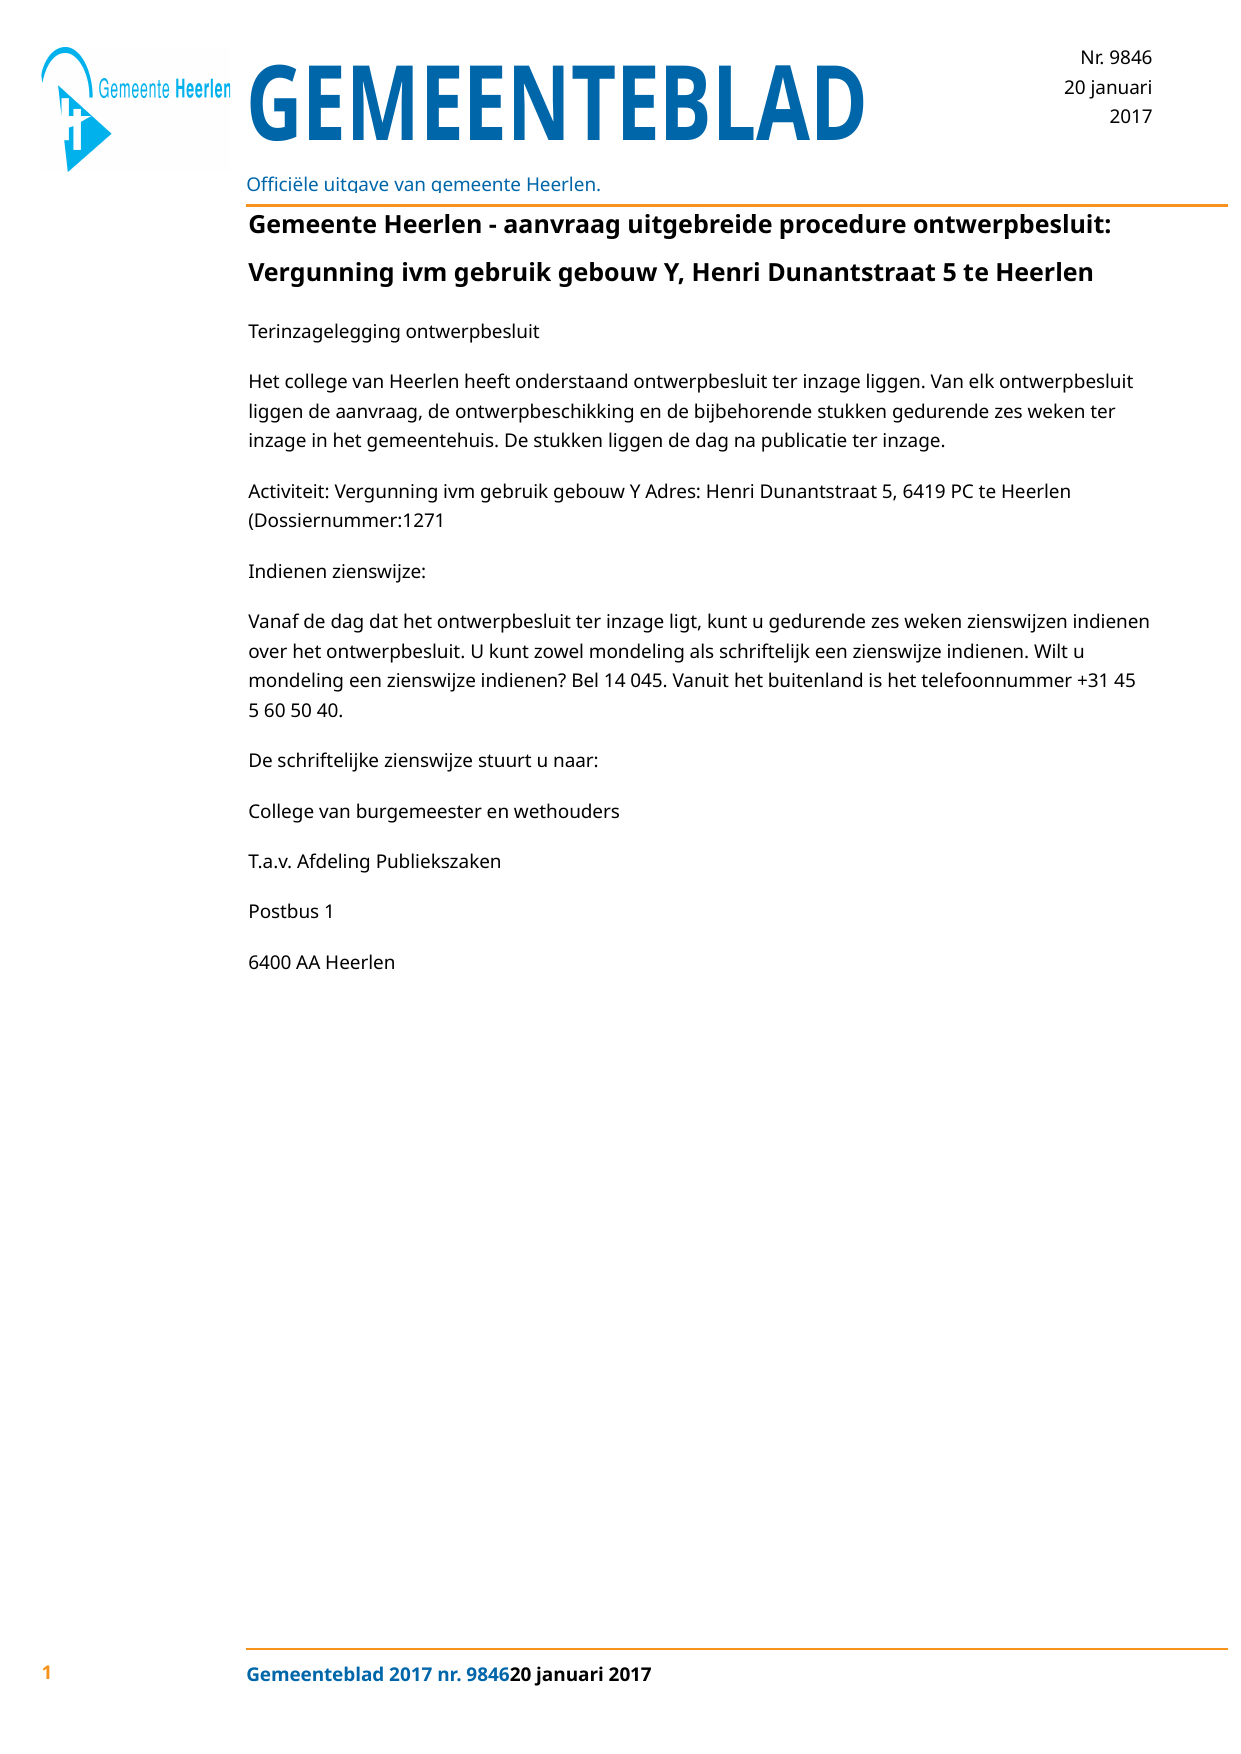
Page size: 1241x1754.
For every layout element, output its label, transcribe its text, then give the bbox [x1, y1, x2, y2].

text 6400 AA Heerlen [248, 949, 1152, 975]
text Vanaf de dag dat het ontwerpbesluit ter inzage ligt, kunt u gedurende zes weken zienswijzen indienen over het ontwerpbesluit. U kunt zowel mondeling als schriftelijk een zienswijze indienen. Wilt u mondeling een zienswijze indienen? Bel 14 045. Vanuit het buitenland is het telefoonnummer +31 45 5 60 50 40. [248, 608, 1152, 723]
text Activiteit: Vergunning ivm gebruik gebouw Y Adres: Henri Dunantstraat 5, 6419 PC te Heerlen (Dossiernummer:1271 [248, 478, 1152, 533]
text College van burgemeester en wethouders [248, 798, 1152, 824]
text Gemeente Heerlen - aanvraag uitgebreide procedure ontwerpbesluit: Vergunning ivm gebruik gebouw Y, Henri Dunantstraat 5 te Heerlen [248, 207, 1152, 288]
text Het college van Heerlen heeft onderstaand ontwerpbesluit ter inzage liggen. Van elk ontwerpbesluit liggen de aanvraag, de ontwerpbeschikking en de bijbehorende stukken gedurende zes weken ter inzage in het gemeentehuis. De stukken liggen de dag na publicatie ter inzage. [248, 368, 1152, 453]
text Terinzagelegging ontwerpbesluit [248, 318, 1152, 344]
text Postbus 1 [248, 899, 1152, 924]
text Indienen zienswijze: [248, 558, 1152, 584]
picture [41, 47, 58, 70]
picture [41, 47, 231, 172]
text T.a.v. Afdeling Publiekszaken [248, 848, 1152, 874]
text De schriftelijke zienswijze stuurt u naar: [248, 747, 1152, 773]
